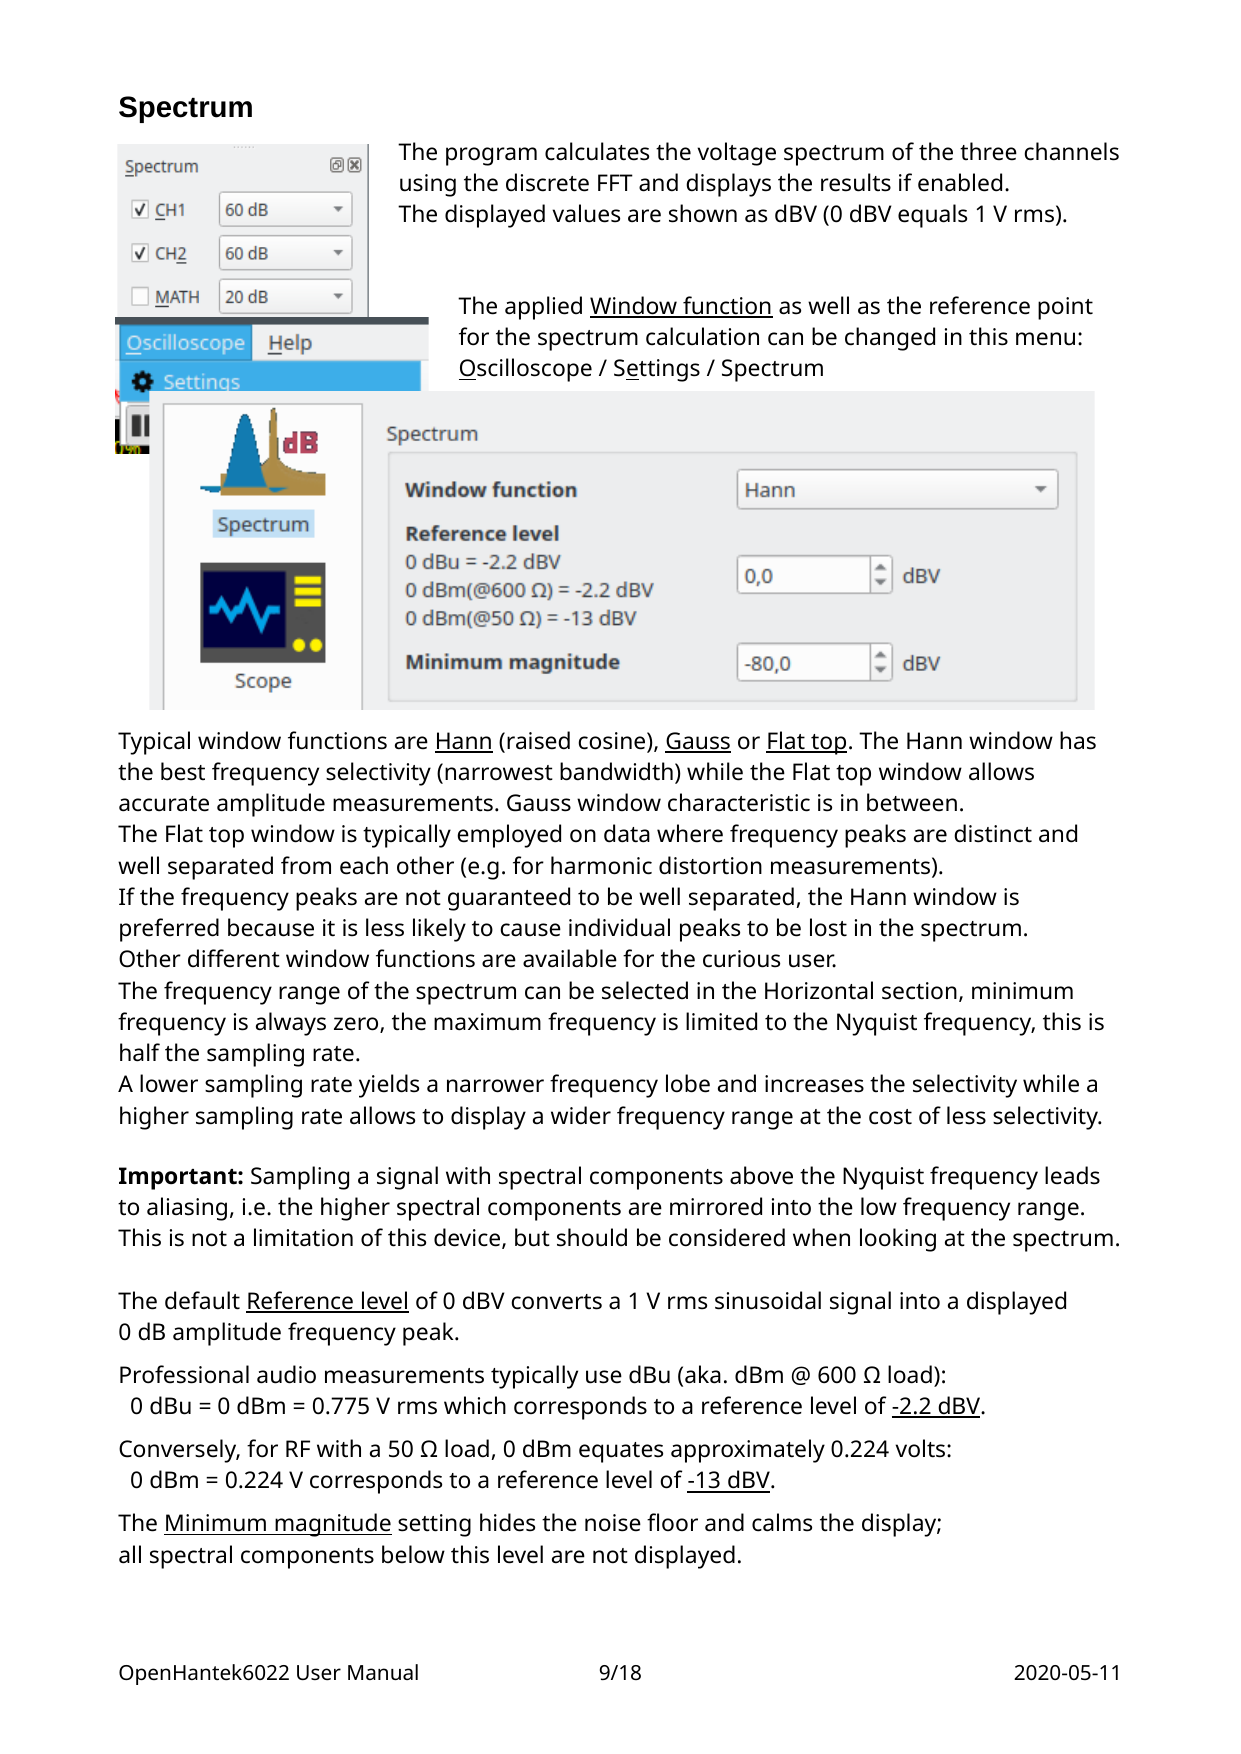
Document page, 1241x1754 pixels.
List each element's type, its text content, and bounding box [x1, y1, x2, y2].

text Important: Sampling a signal with spectral components above the Nyquist frequency leads to aliasing, i.e. the higher spectral components are mirrored into the low frequency range. [118, 1159, 1122, 1222]
text The frequency range of the spectrum can be selected in the Horizontal section, minimum frequency is always zero, the maximum frequency is limited to the Nyquist frequency, this is half the sampling rate. [118, 974, 1122, 1068]
text This is not a limitation of this device, but should be considered when looking at the spectrum. [118, 1222, 1122, 1253]
text The Minimum magnitude setting hides the noise floor and calms the display; all spectral components below this level are not displayed. [118, 1507, 1122, 1570]
text A lower sampling rate yields a narrower frequency lobe and increases the selectivity while a higher sampling rate allows to display a wider frequency range at the cost of less selectivity. [118, 1068, 1122, 1131]
text Professional audio measurements typically use dBu (aka. dBm @ 600 Ω load): 0 dBu = 0 dBm = 0.775 V rms which corresponds to a reference level of -2.2 dBV. [118, 1359, 1122, 1421]
text Other different window functions are available for the curious user. [118, 943, 1122, 974]
text If the frequency peaks are not guaranteed to be well separated, the Hann window is preferred because it is less likely to cause individual peaks to be lost in the spectrum. [118, 881, 1122, 943]
text The Flat top window is typically employed on data where frequency peaks are distinct and well separated from each other (e.g. for harmonic distortion measurements). [118, 818, 1122, 881]
text Typical window functions are Hann (raised cosine), Gauss or Flat top. The Hann window has the best frequency selectivity (narrowest bandwidth) while the Flat top window allows accurate amplitude measurements. Gauss window characteristic is in between. [118, 724, 1122, 818]
text The program calculates the voltage spectrum of the three channels using the discrete FFT and displays the results if enabled. [118, 136, 1122, 198]
text The default Reference level of 0 dBV converts a 1 V rms sinusoidal signal into a displayed 0 dB amplitude frequency peak. [118, 1284, 1122, 1347]
text The displayed values are shown as dBV (0 dBV equals 1 V rms). [118, 198, 1122, 229]
picture [115, 270, 1095, 710]
subtitle Spectrum [118, 89, 1122, 123]
text Conversely, for RF with a 50 Ω load, 0 dBm equates approximately 0.224 volts: 0 dBm = 0.224 V corresponds to a reference level of -13 dBV. [118, 1433, 1122, 1496]
text The applied Window function as well as the reference point for the spectrum calculation can be changed in this menu: Oscilloscope / Settings / Spectrum [369, 289, 1122, 383]
text [118, 289, 368, 317]
